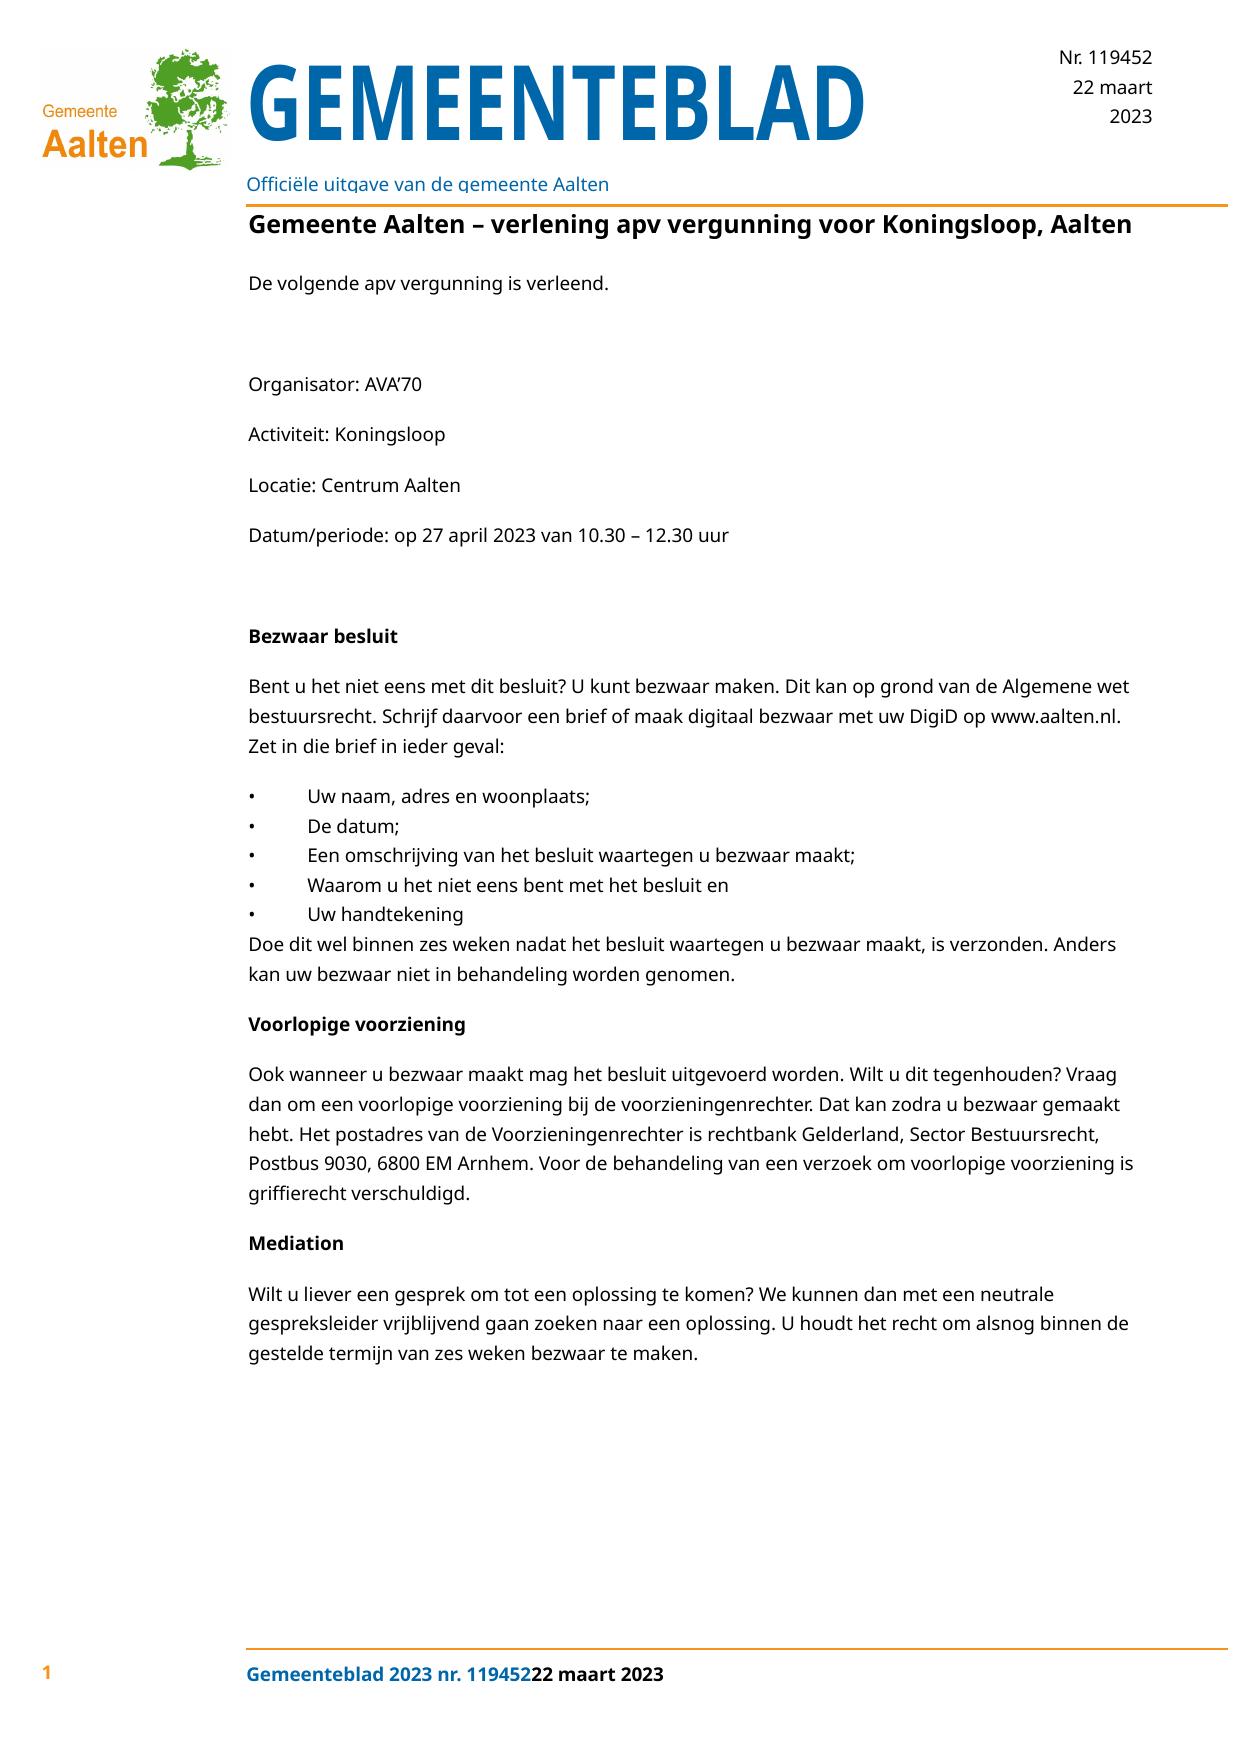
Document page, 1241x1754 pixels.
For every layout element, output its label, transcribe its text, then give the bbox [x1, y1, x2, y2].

text Bent u het niet eens met dit besluit? U kunt bezwaar maken. Dit kan op grond van de Algemene wet bestuursrecht. Schrijf daarvoor een brief of maak digitaal bezwaar met uw DigiD op www.aalten.nl. Zet in die brief in ieder geval: [248, 674, 1152, 758]
text Locatie: Centrum Aalten [248, 472, 1152, 498]
text Organisator: AVA’70 [248, 371, 1152, 397]
list De datum; [248, 813, 1152, 838]
text Bezwaar besluit [248, 623, 1152, 649]
picture [41, 47, 231, 172]
text Gemeente Aalten – verlening apv vergunning voor Koningsloop, Aalten [248, 207, 1152, 241]
text Voorlopige voorziening [248, 1011, 1152, 1037]
text Mediation [248, 1230, 1152, 1256]
text Wilt u liever een gesprek om tot een oplossing te komen? We kunnen dan met een neutrale gespreksleider vrijblijvend gaan zoeken naar een oplossing. U houdt het recht om alsnog binnen de gestelde termijn van zes weken bezwaar te maken. [248, 1281, 1152, 1366]
text Datum/periode: op 27 april 2023 van 10.30 – 12.30 uur [248, 522, 1152, 548]
list Uw naam, adres en woonplaats; [248, 783, 1152, 809]
text Doe dit wel binnen zes weken nadat het besluit waartegen u bezwaar maakt, is verzonden. Anders kan uw bezwaar niet in behandeling worden genomen. [248, 931, 1152, 986]
text De volgende apv vergunning is verleend. [248, 270, 1152, 296]
list Waarom u het niet eens bent met het besluit en [248, 872, 1152, 898]
list Een omschrijving van het besluit waartegen u bezwaar maakt; [248, 842, 1152, 868]
list Uw handtekening [248, 902, 1152, 927]
text Ook wanneer u bezwaar maakt mag het besluit uitgevoerd worden. Wilt u dit tegenhouden? Vraag dan om een voorlopige voorziening bij de voorzieningenrechter. Dat kan zodra u bezwaar gemaakt hebt. Het postadres van de Voorzieningenrechter is rechtbank Gelderland, Sector Bestuursrecht, Postbus 9030, 6800 EM Arnhem. Voor de behandeling van een verzoek om voorlopige voorziening is griffierecht verschuldigd. [248, 1062, 1152, 1206]
text Activiteit: Koningsloop [248, 422, 1152, 447]
